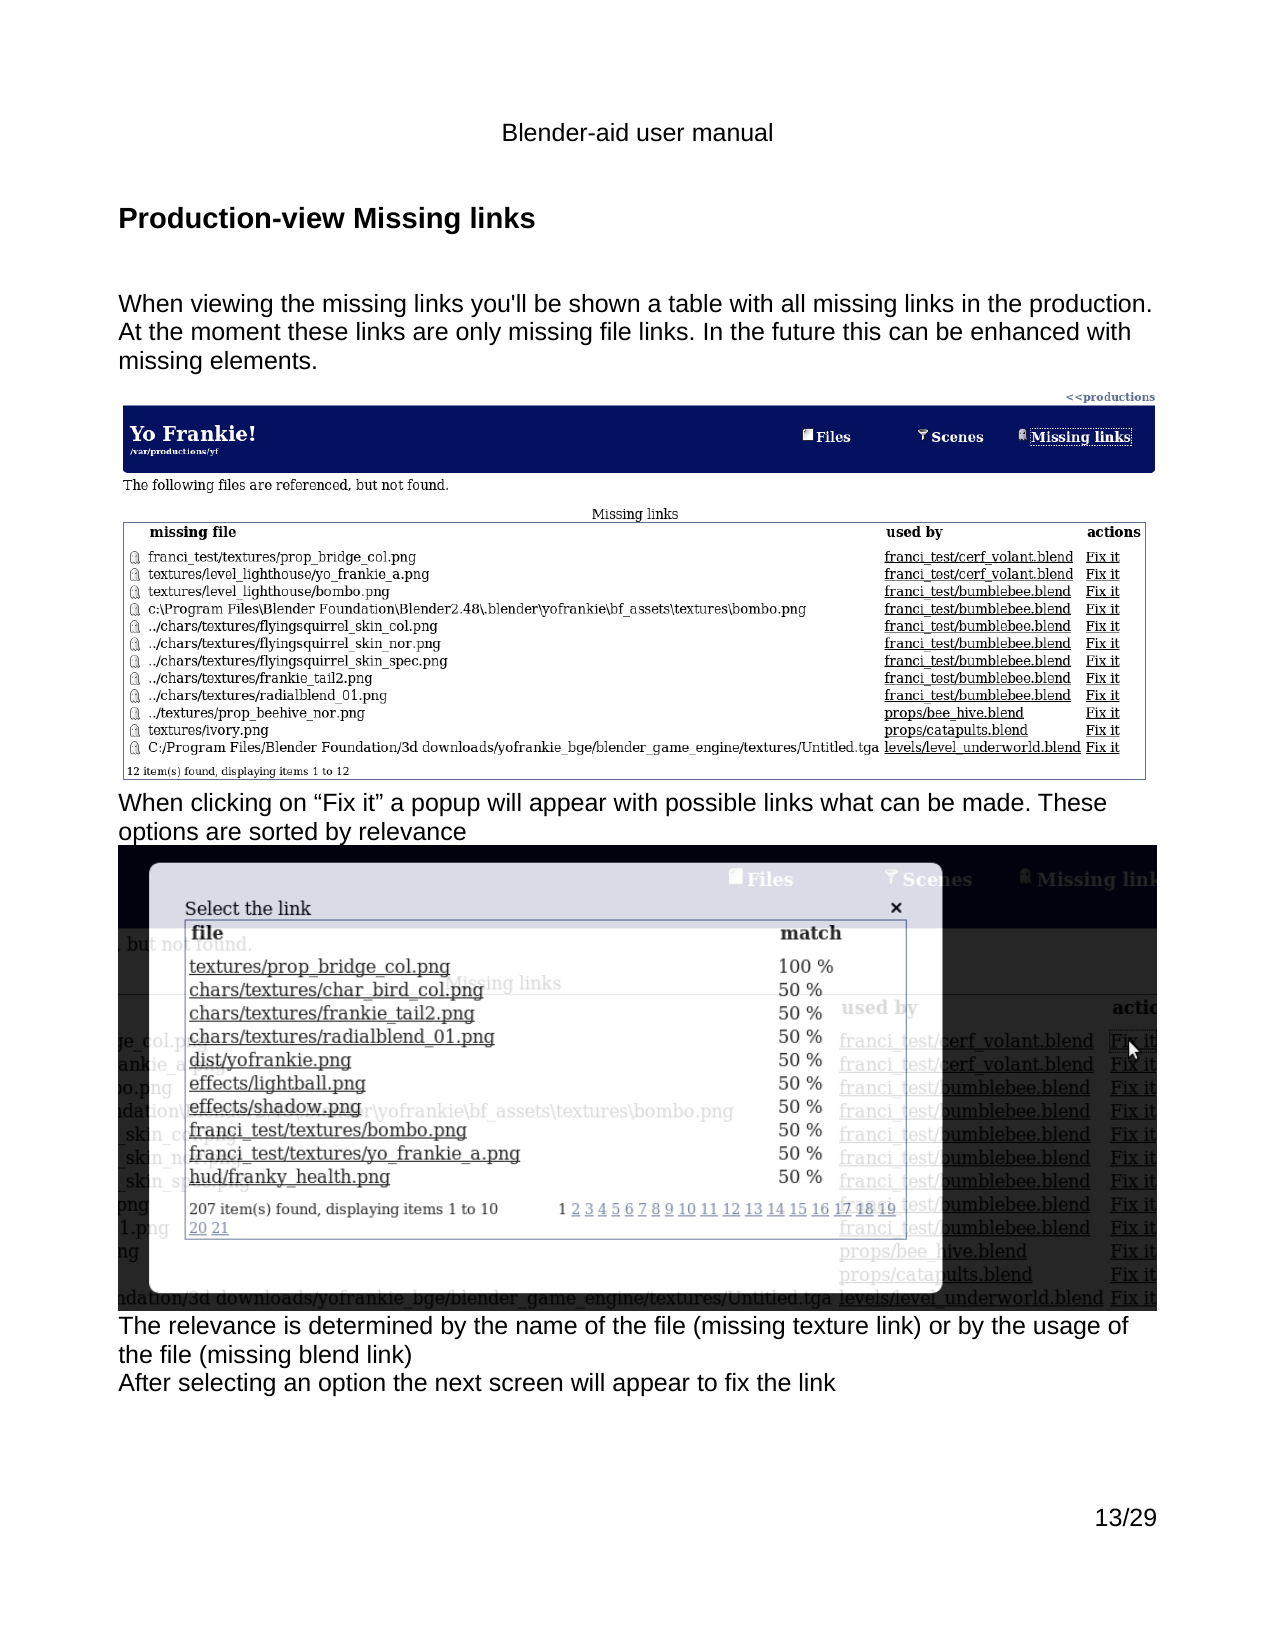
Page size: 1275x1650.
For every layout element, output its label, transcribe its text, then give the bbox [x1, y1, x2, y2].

text When viewing the missing links you'll be shown a table with all missing links in the production. At the moment these links are only missing file links. In the future this can be enhanced with missing elements. [118, 289, 1157, 375]
text The relevance is determined by the name of the file (missing texture link) or by the usage of the file (missing blend link) [118, 1311, 1157, 1368]
picture [118, 387, 1157, 788]
text After selecting an option the next screen will appear to fix the link [118, 1368, 1157, 1397]
subtitle Production-view Missing links [118, 201, 1157, 235]
picture [118, 845, 1157, 1311]
text When clicking on “Fix it” a popup will appear with possible links what can be made. These options are sorted by relevance [118, 788, 1157, 845]
